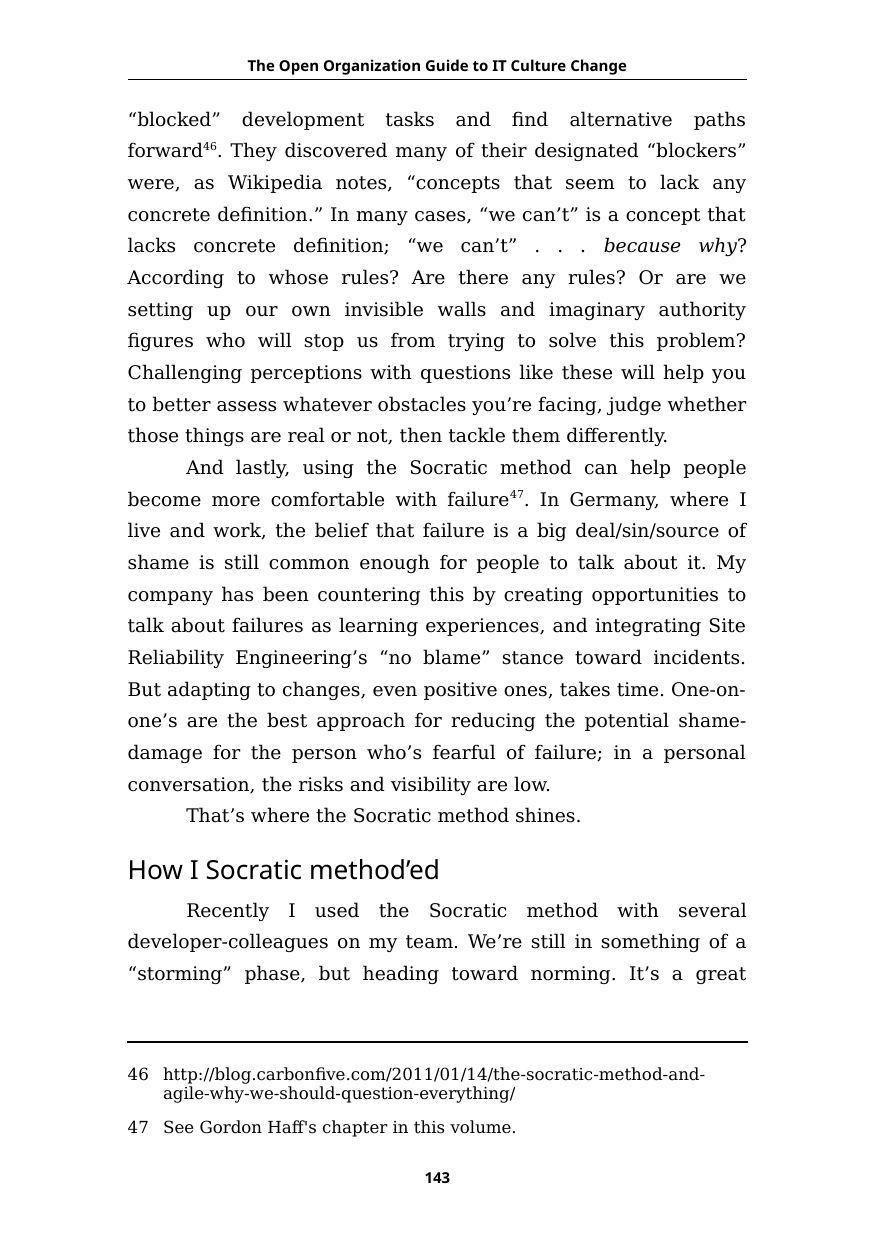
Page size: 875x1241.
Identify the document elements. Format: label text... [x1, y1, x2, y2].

text That’s where the Socratic method shines. [127, 805, 747, 827]
text And lastly, using the Socratic method can help people become more comfortable with failure. In Germany, where I live and work, the belief that failure is a big deal/sin/source of shame is still common enough for people to talk about it. My company has been countering this by creating opportunities to talk about failures as learning experiences, and integrating Site Reliability Engineering’s “no blame” stance toward incidents. But adapting to changes, even positive ones, takes time. One-on-one’s are the best approach for reducing the potential shame-damage for the person who’s fearful of failure; in a personal conversation, the risks and visibility are low. [127, 457, 747, 796]
text “blocked” development tasks and find alternative paths forward. They discovered many of their designated “blockers” were, as Wikipedia notes, “concepts that seem to lack any concrete definition.” In many cases, “we can’t” is a concept that lacks concrete definition; “we can’t” . . . because why? According to whose rules? Are there any rules? Or are we setting up our own invisible walls and imaginary authority figures who will stop us from trying to solve this problem? Challenging perceptions with questions like these will help you to better assess whatever obstacles you’re facing, judge whether those things are real or not, then tackle them differently. [127, 109, 747, 447]
subtitle How I Socratic method’ed [127, 852, 747, 887]
text http://blog.carbonfive.com/2011/01/14/the-socratic-method-and-agile-why-we-should-question-everything/ [127, 1064, 747, 1103]
text See Gordon Haff's chapter in this volume. [127, 1118, 747, 1138]
text Recently I used the Socratic method with several developer-colleagues on my team. We’re still in something of a “storming” phase, but heading toward norming. It’s a great [127, 900, 747, 985]
